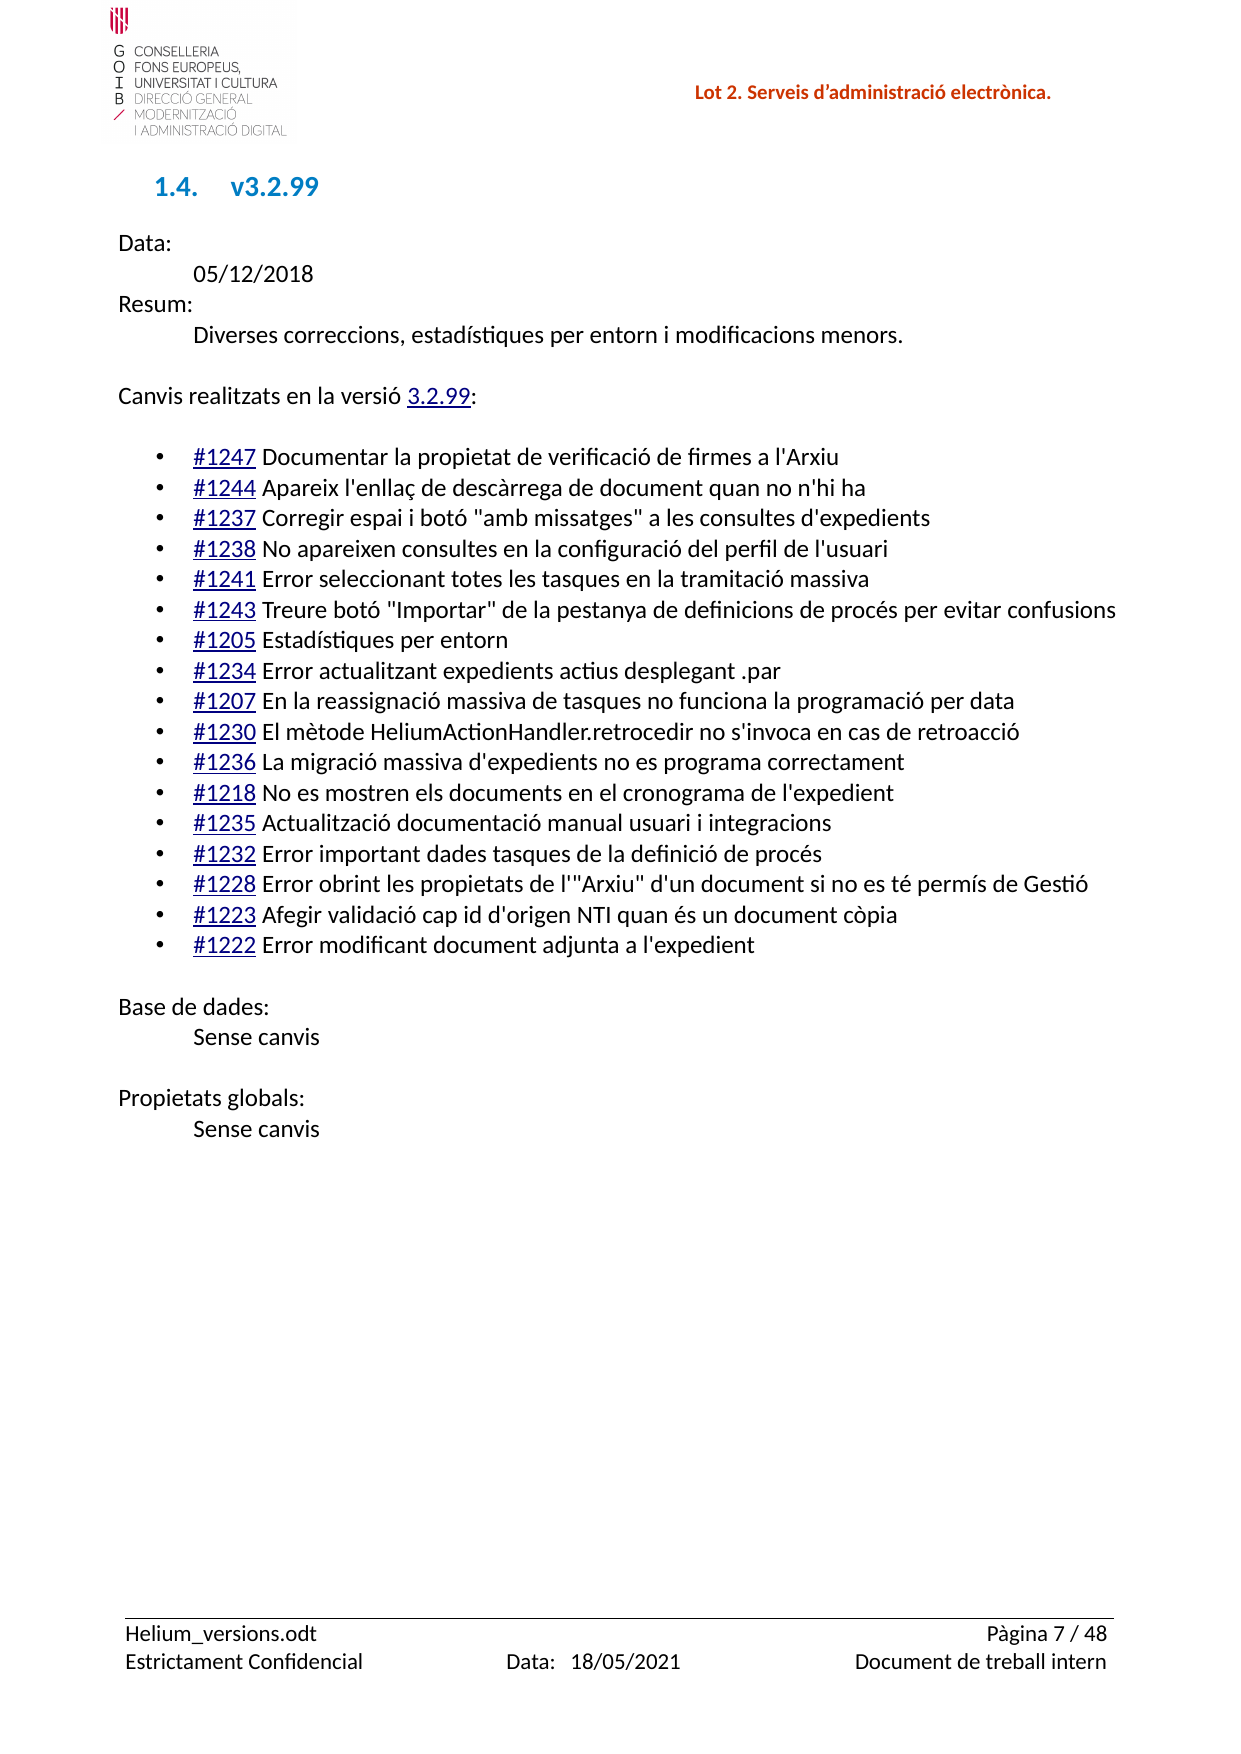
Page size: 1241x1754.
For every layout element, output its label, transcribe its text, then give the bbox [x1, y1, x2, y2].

subtitle v3.2.99 [153, 168, 1122, 204]
list #1238 No apareixen consultes en la configuració del perfil de l'usuari [156, 533, 1122, 563]
text Sense canvis [118, 1021, 1122, 1052]
text Resum: [118, 289, 1122, 319]
list #1236 La migració massiva d'expedients no es programa correctament [156, 746, 1122, 777]
text Canvis realitzats en la versió 3.2.99: [118, 380, 1122, 411]
text 05/12/2018 [118, 258, 1122, 289]
list #1237 Corregir espai i botó "amb missatges" a les consultes d'expedients [156, 502, 1122, 533]
list #1243 Treure botó "Importar" de la pestanya de definicions de procés per evitar confusions [156, 594, 1122, 624]
list #1218 No es mostren els documents en el cronograma de l'expedient [156, 777, 1122, 807]
text Sense canvis [118, 1113, 1122, 1143]
list #1207 En la reassignació massiva de tasques no funciona la programació per data [156, 685, 1122, 716]
list #1235 Actualització documentació manual usuari i integracions [156, 807, 1122, 838]
text Data: [118, 228, 1122, 258]
list #1241 Error seleccionant totes les tasques en la tramitació massiva [156, 563, 1122, 594]
list #1223 Afegir validació cap id d'origen NTI quan és un document còpia [156, 899, 1122, 929]
text Diverses correccions, estadístiques per entorn i modificacions menors. [118, 319, 1122, 350]
list #1222 Error modificant document adjunta a l'expedient [156, 929, 1122, 960]
list #1244 Apareix l'enllaç de descàrrega de document quan no n'hi ha [156, 472, 1122, 502]
text Base de dades: [118, 991, 1122, 1021]
list #1234 Error actualitzant expedients actius desplegant .par [156, 655, 1122, 685]
list #1230 El mètode HeliumActionHandler.retrocedir no s'invoca en cas de retroacció [156, 716, 1122, 746]
list #1228 Error obrint les propietats de l'"Arxiu" d'un document si no es té permís de Gestió [156, 868, 1122, 899]
picture [100, 0, 297, 144]
list #1247 Documentar la propietat de verificació de firmes a l'Arxiu [156, 441, 1122, 472]
list #1232 Error important dades tasques de la definició de procés [156, 838, 1122, 868]
text Propietats globals: [118, 1082, 1122, 1113]
list #1205 Estadístiques per entorn [156, 624, 1122, 655]
